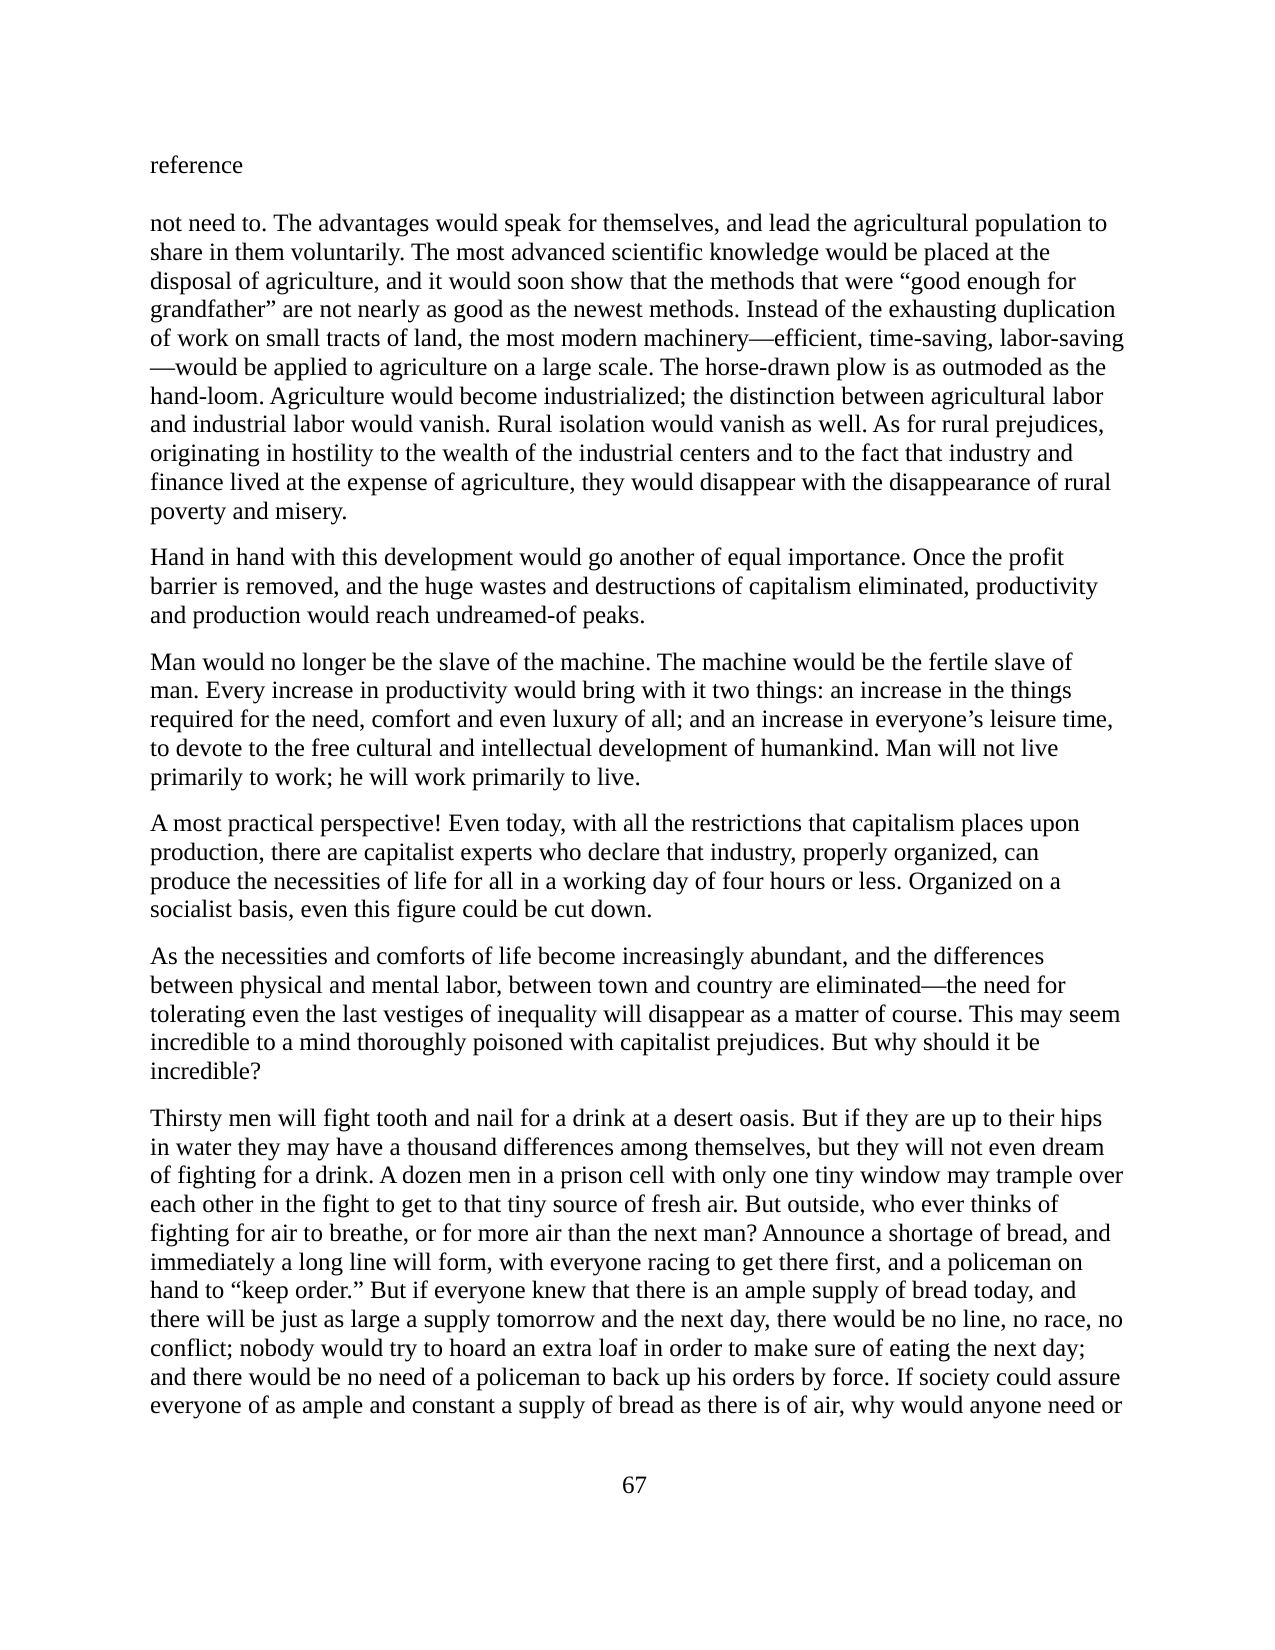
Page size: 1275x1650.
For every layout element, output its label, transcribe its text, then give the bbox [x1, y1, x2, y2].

text Man would no longer be the slave of the machine. The machine would be the fertile slave of man. Every increase in productivity would bring with it two things: an increase in the things required for the need, comfort and even luxury of all; and an increase in everyone’s leisure time, to devote to the free cultural and intellectual development of humankind. Man will not live primarily to work; he will work primarily to live. [150, 647, 1125, 790]
text Thirsty men will fight tooth and nail for a drink at a desert oasis. But if they are up to their hips in water they may have a thousand differences among themselves, but they will not even dream of fighting for a drink. A dozen men in a prison cell with only one tiny window may trample over each other in the fight to get to that tiny source of fresh air. But outside, who ever thinks of fighting for air to breathe, or for more air than the next man? Announce a shortage of bread, and immediately a long line will form, with everyone racing to get there first, and a policeman on hand to “keep order.” But if everyone knew that there is an ample supply of bread today, and there will be just as large a supply tomorrow and the next day, there would be no line, no race, no conflict; nobody would try to hoard an extra loaf in order to make sure of eating the next day; and there would be no need of a policeman to back up his orders by force. If society could assure everyone of as ample and constant a supply of bread as there is of air, why would anyone need or [150, 1103, 1125, 1419]
text Hand in hand with this development would go another of equal importance. Once the profit barrier is removed, and the huge wastes and destructions of capitalism eliminated, productivity and production would reach undreamed-of peaks. [150, 542, 1125, 629]
text not need to. The advantages would speak for themselves, and lead the agricultural population to share in them voluntarily. The most advanced scientific knowledge would be placed at the disposal of agriculture, and it would soon show that the methods that were “good enough for grandfather” are not nearly as good as the newest methods. Instead of the exhausting duplication of work on small tracts of land, the most modern machinery—efficient, time-saving, labor-saving—would be applied to agriculture on a large scale. The horse-drawn plow is as outmoded as the hand-loom. Agriculture would become industrialized; the distinction between agricultural labor and industrial labor would vanish. Rural isolation would vanish as well. As for rural prejudices, originating in hostility to the wealth of the industrial centers and to the fact that industry and finance lived at the expense of agriculture, they would disappear with the disappearance of rural poverty and misery. [150, 208, 1125, 524]
text A most practical perspective! Even today, with all the restrictions that capitalism places upon production, there are capitalist experts who declare that industry, properly organized, can produce the necessities of life for all in a working day of four hours or less. Organized on a socialist basis, even this figure could be cut down. [150, 808, 1125, 923]
text As the necessities and comforts of life become increasingly abundant, and the differences between physical and mental labor, between town and country are eliminated—the need for tolerating even the last vestiges of inequality will disappear as a matter of course. This may seem incredible to a mind thoroughly poisoned with capitalist prejudices. But why should it be incredible? [150, 941, 1125, 1085]
